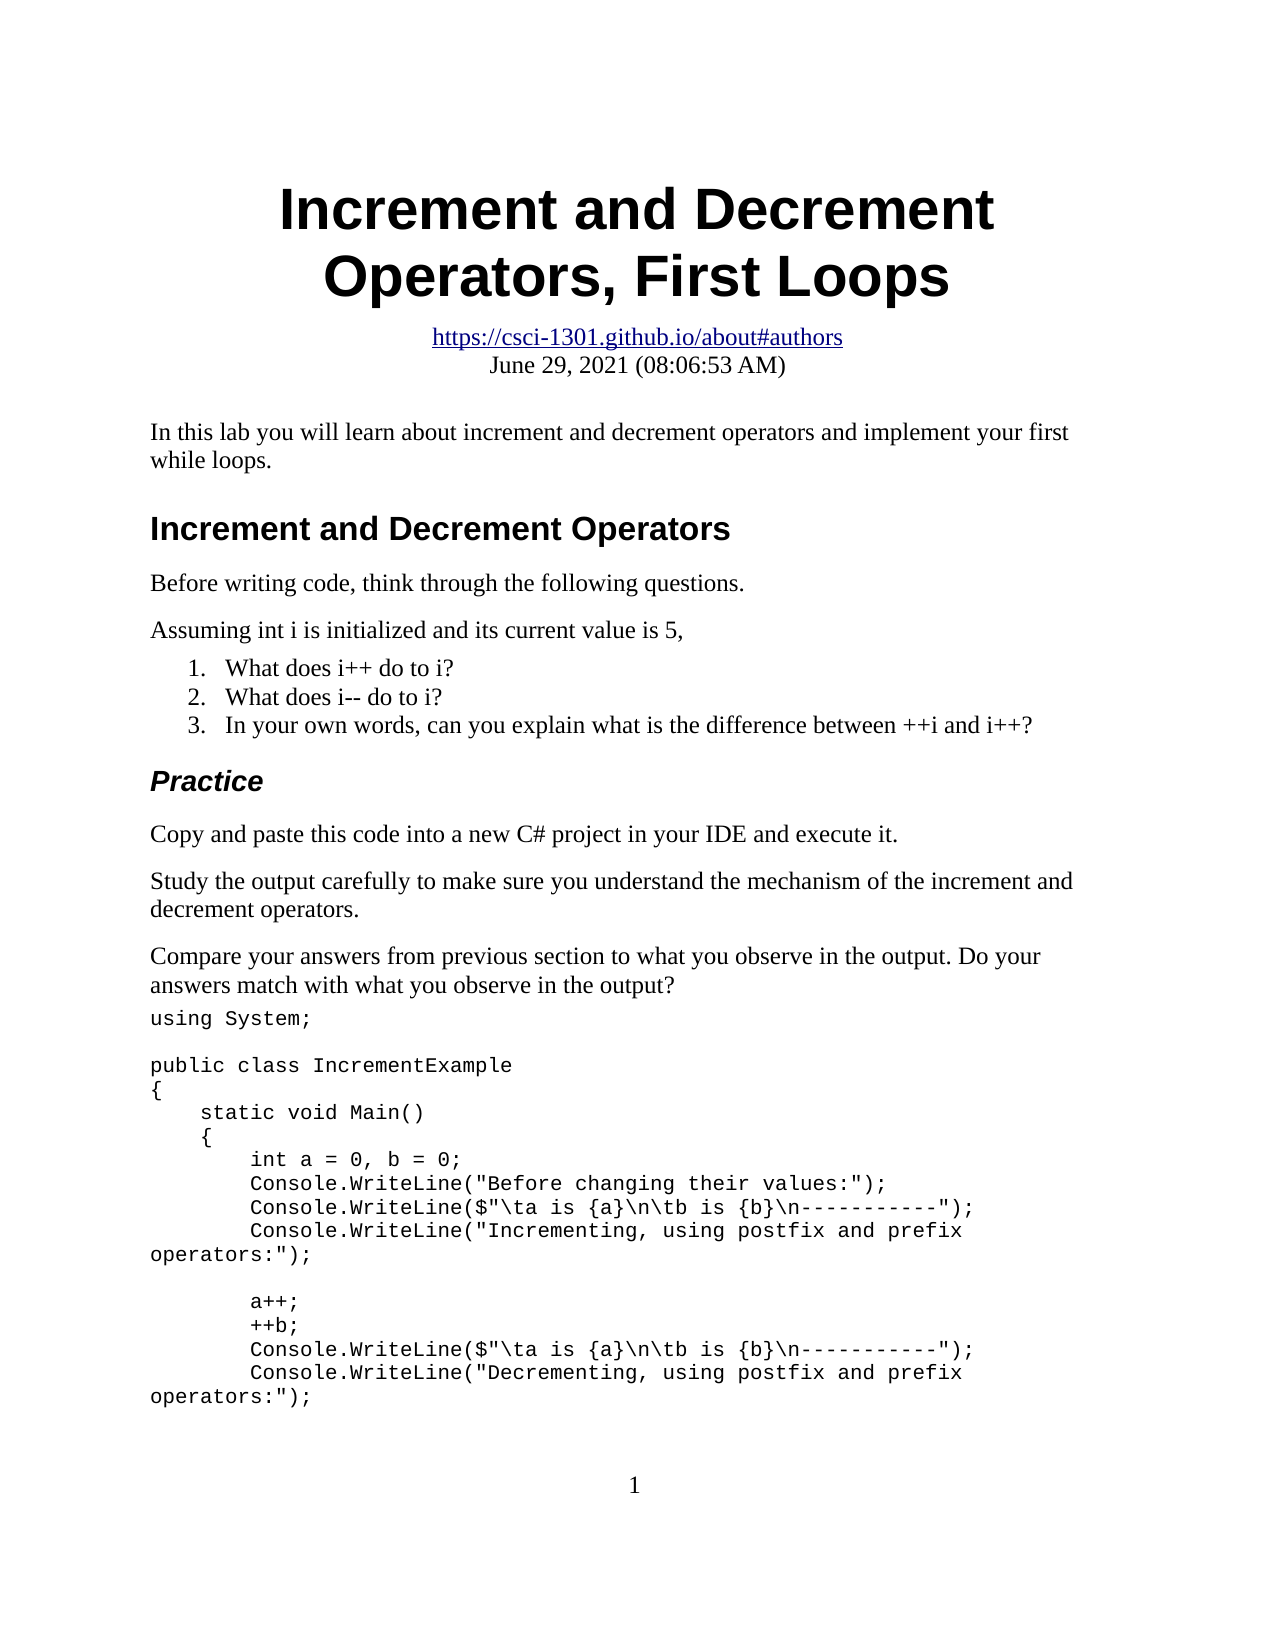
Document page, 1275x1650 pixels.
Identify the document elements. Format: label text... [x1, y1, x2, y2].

text int a = 0, b = 0; [150, 1149, 1125, 1173]
title Increment and Decrement Operators, First Loops [150, 175, 1125, 309]
text ++b; [150, 1315, 1125, 1339]
text Study the output carefully to make sure you understand the mechanism of the increment and decrement operators. [150, 866, 1125, 923]
text Before writing code, think through the following questions. [150, 568, 1125, 597]
text June 29, 2021 (08:06:53 AM) [150, 350, 1125, 379]
text Console.WriteLine("Decrementing, using postfix and prefix operators:"); [150, 1362, 1125, 1409]
text { [150, 1078, 1125, 1102]
text Compare your answers from previous section to what you observe in the output. Do your answers match with what you observe in the output? [150, 941, 1125, 999]
text Console.WriteLine("Before changing their values:"); [150, 1173, 1125, 1197]
text Assuming int i is initialized and its current value is 5, [150, 615, 1125, 644]
text public class IncrementExample [150, 1055, 1125, 1078]
text Console.WriteLine($"\ta is {a}\n\tb is {b}\n-----------"); [150, 1197, 1125, 1220]
text Console.WriteLine($"\ta is {a}\n\tb is {b}\n-----------"); [150, 1339, 1125, 1362]
text using System; [150, 1008, 1125, 1031]
text { [150, 1126, 1125, 1149]
text https://csci-1301.github.io/about#authors [150, 322, 1125, 350]
list In your own words, can you explain what is the difference between ++i and i++? [187, 710, 1125, 739]
text static void Main() [150, 1102, 1125, 1126]
list What does i++ do to i? [187, 653, 1125, 682]
text In this lab you will learn about increment and decrement operators and implement your first while loops. [150, 417, 1125, 474]
subtitle Practice [150, 764, 1125, 798]
subtitle Increment and Decrement Operators [150, 508, 1125, 547]
text a++; [150, 1291, 1125, 1315]
text Copy and paste this code into a new C# project in your IDE and execute it. [150, 819, 1125, 848]
text Console.WriteLine("Incrementing, using postfix and prefix operators:"); [150, 1220, 1125, 1268]
list What does i-- do to i? [187, 682, 1125, 710]
